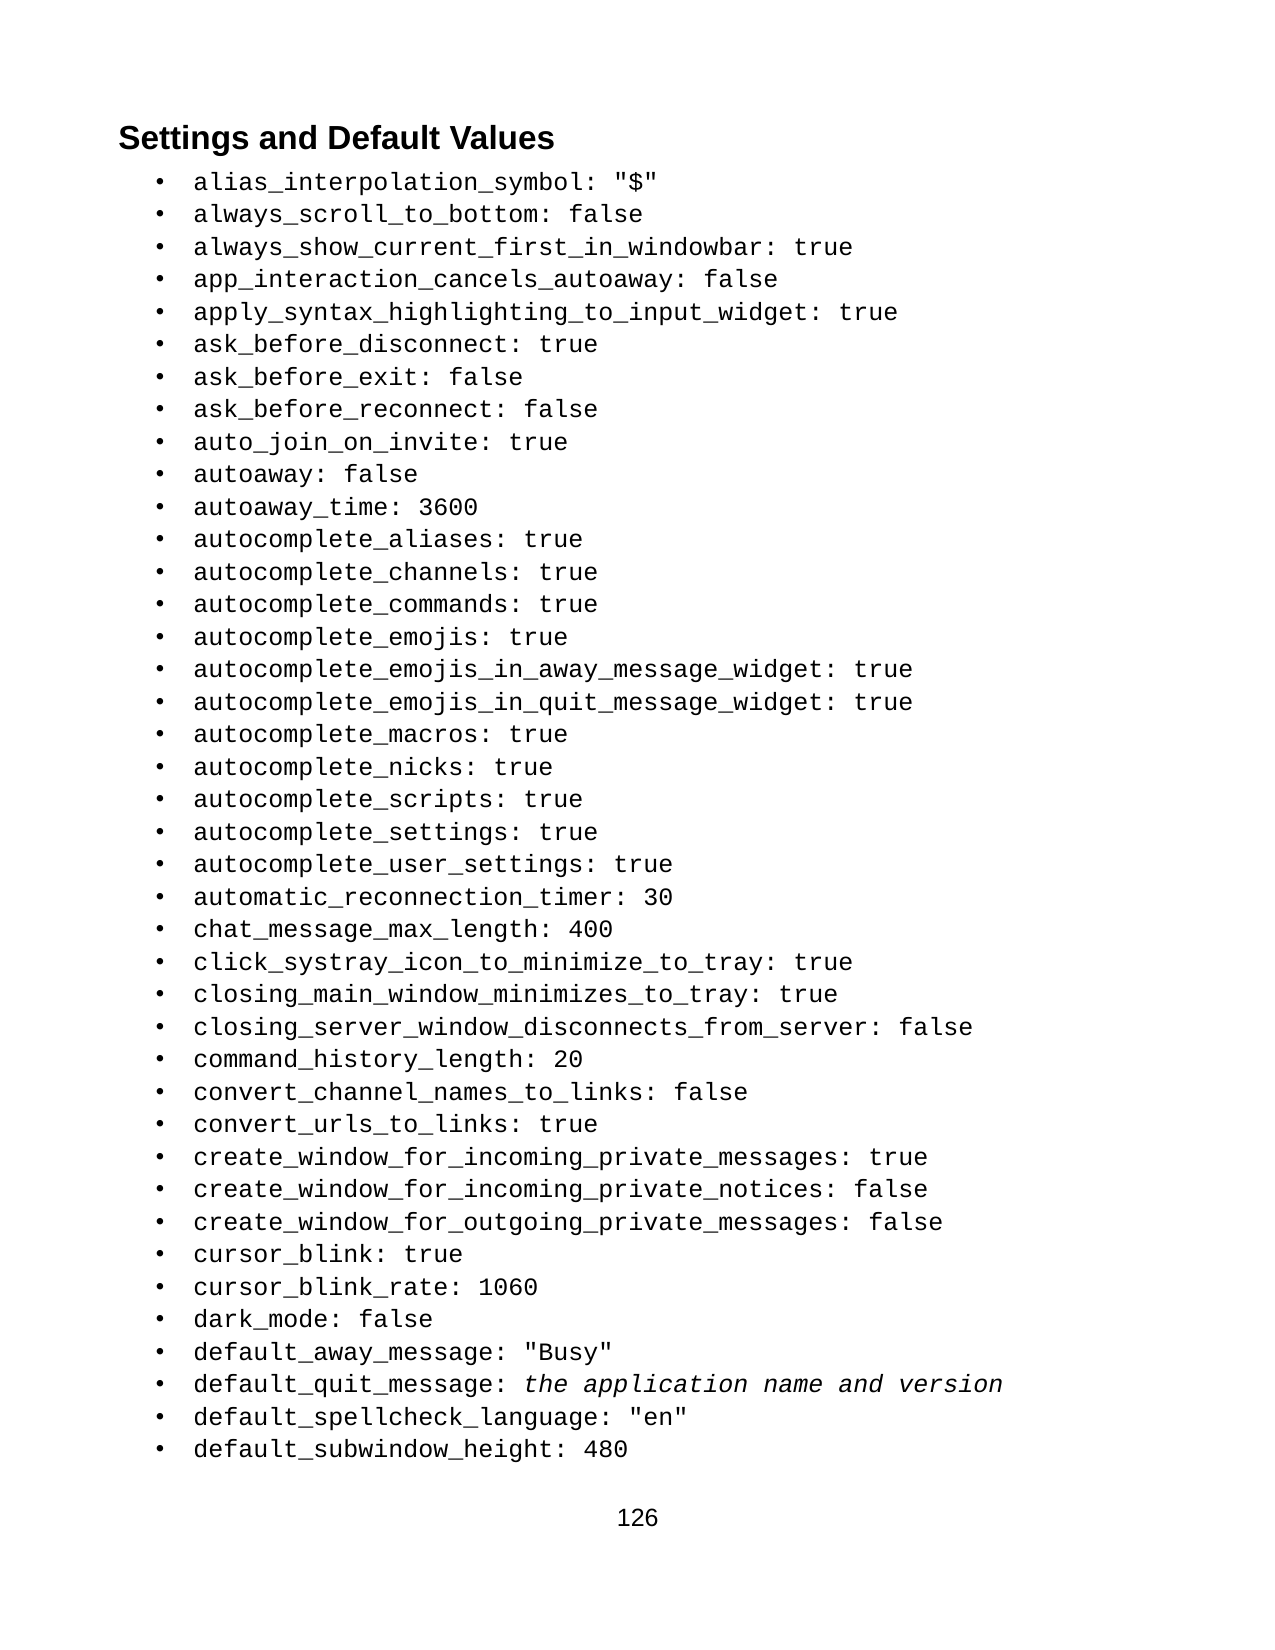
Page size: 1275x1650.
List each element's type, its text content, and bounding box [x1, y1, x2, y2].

list create_window_for_incoming_private_notices: false [156, 1177, 1157, 1205]
list autocomplete_aliases: true [156, 527, 1157, 555]
list closing_server_window_disconnects_from_server: false [156, 1014, 1157, 1042]
list create_window_for_outgoing_private_messages: false [156, 1209, 1157, 1237]
list autocomplete_nicks: true [156, 754, 1157, 782]
list always_scroll_to_bottom: false [156, 202, 1157, 230]
list ask_before_reconnect: false [156, 397, 1157, 425]
list autocomplete_settings: true [156, 819, 1157, 847]
list ask_before_exit: false [156, 364, 1157, 392]
list apply_syntax_highlighting_to_input_widget: true [156, 299, 1157, 327]
list autocomplete_emojis_in_away_message_widget: true [156, 657, 1157, 685]
list autocomplete_commands: true [156, 592, 1157, 620]
subtitle Settings and Default Values [118, 118, 1157, 157]
list autocomplete_emojis: true [156, 624, 1157, 652]
list dark_mode: false [156, 1307, 1157, 1335]
list alias_interpolation_symbol: "$" [156, 169, 1157, 197]
list cursor_blink: true [156, 1242, 1157, 1270]
list autoaway_time: 3600 [156, 494, 1157, 522]
list cursor_blink_rate: 1060 [156, 1274, 1157, 1302]
list default_spellcheck_language: "en" [156, 1404, 1157, 1432]
list closing_main_window_minimizes_to_tray: true [156, 982, 1157, 1010]
list autocomplete_user_settings: true [156, 852, 1157, 880]
list autocomplete_channels: true [156, 559, 1157, 587]
list autocomplete_scripts: true [156, 787, 1157, 815]
list auto_join_on_invite: true [156, 429, 1157, 457]
list default_away_message: "Busy" [156, 1339, 1157, 1367]
list default_quit_message: the application name and version [156, 1372, 1157, 1400]
list app_interaction_cancels_autoaway: false [156, 267, 1157, 295]
list ask_before_disconnect: true [156, 332, 1157, 360]
list autoaway: false [156, 462, 1157, 490]
list default_subwindow_height: 480 [156, 1437, 1157, 1465]
list click_systray_icon_to_minimize_to_tray: true [156, 949, 1157, 977]
list command_history_length: 20 [156, 1047, 1157, 1075]
list convert_channel_names_to_links: false [156, 1079, 1157, 1107]
list create_window_for_incoming_private_messages: true [156, 1144, 1157, 1172]
list autocomplete_macros: true [156, 722, 1157, 750]
list automatic_reconnection_timer: 30 [156, 884, 1157, 912]
list chat_message_max_length: 400 [156, 917, 1157, 945]
list convert_urls_to_links: true [156, 1112, 1157, 1140]
list always_show_current_first_in_windowbar: true [156, 234, 1157, 262]
list autocomplete_emojis_in_quit_message_widget: true [156, 689, 1157, 717]
